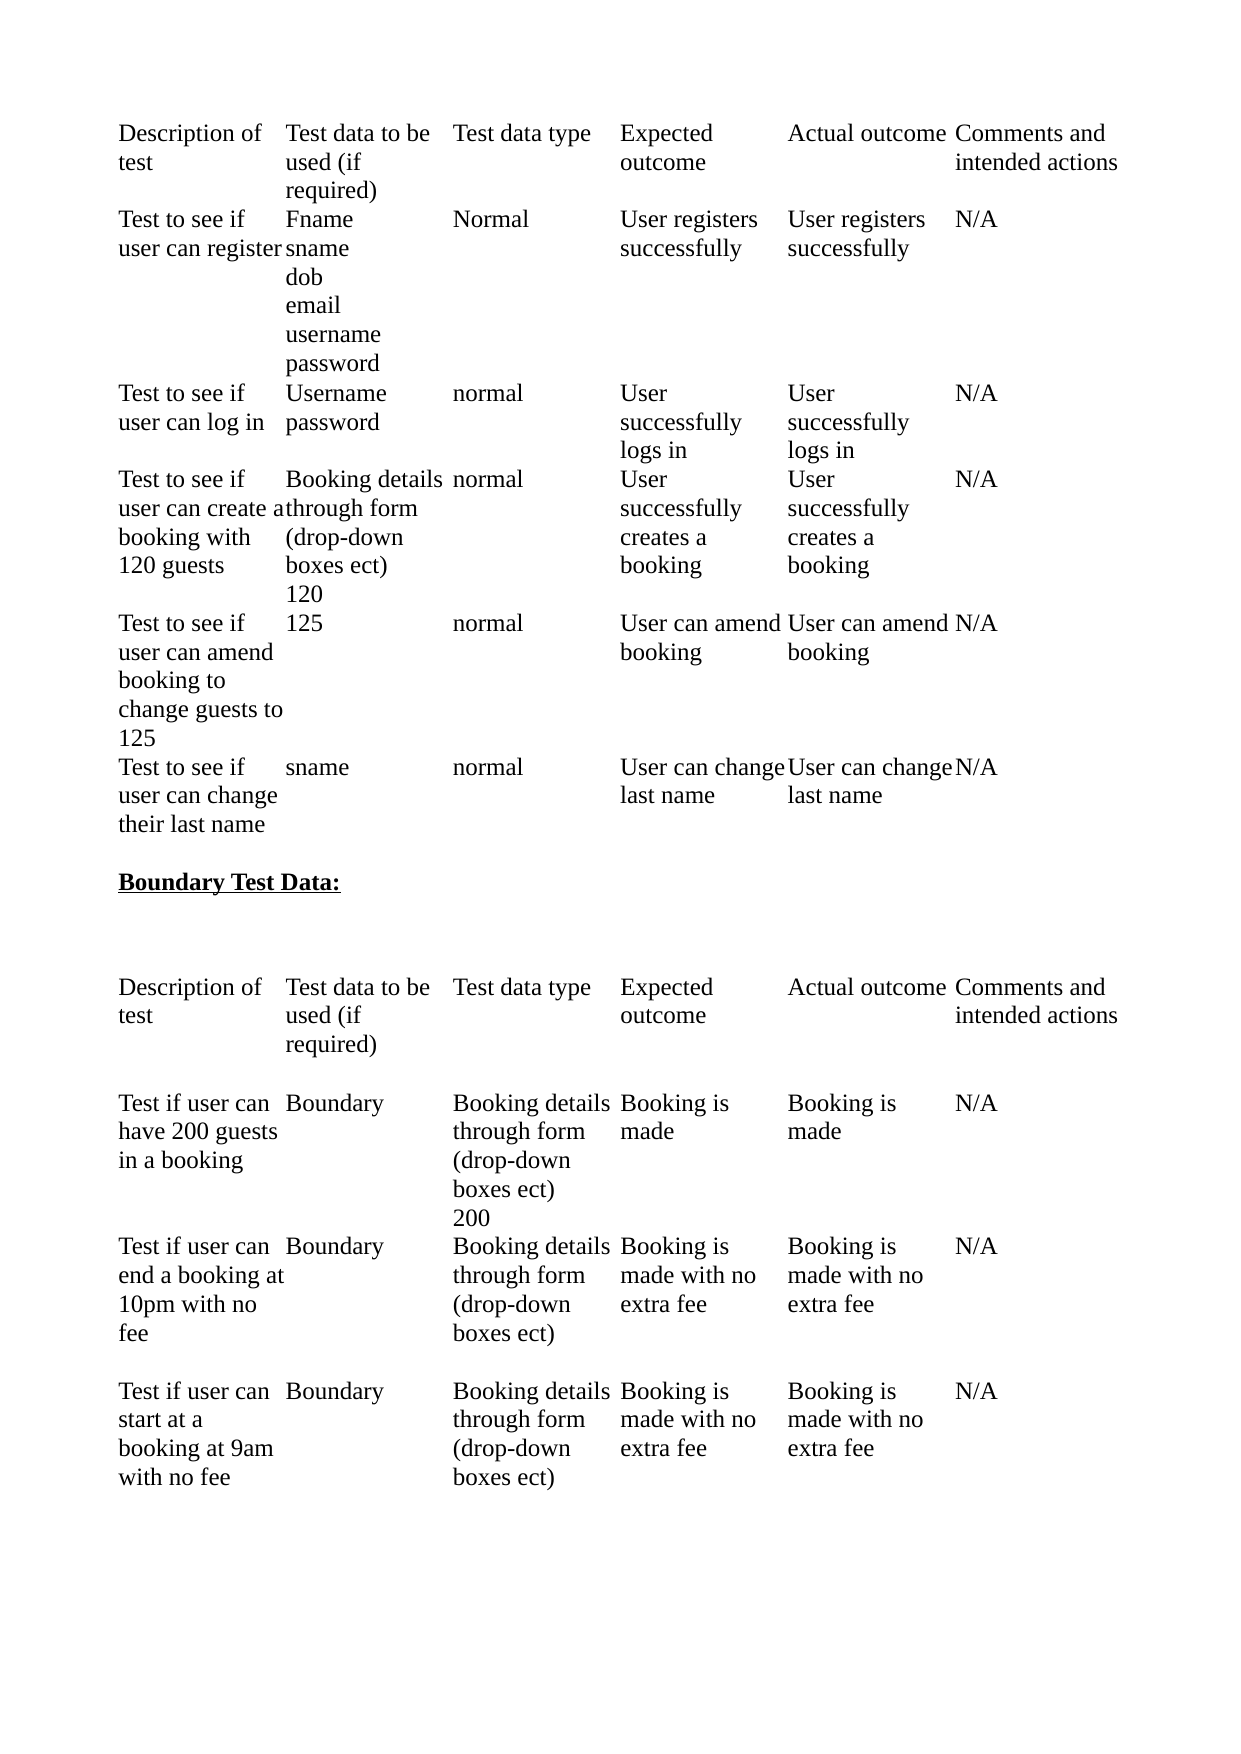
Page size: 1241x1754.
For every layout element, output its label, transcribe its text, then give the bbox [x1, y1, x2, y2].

table_cell User registers successfully [788, 204, 955, 378]
table_cell Booking details through form (drop-down boxes ect) 200 [453, 1088, 620, 1231]
table_cell Booking is made with no extra fee [620, 1231, 787, 1376]
table_cell Booking is made with no extra fee [788, 1376, 955, 1520]
table_cell Test to see if user can create a booking with 120 guests [118, 464, 285, 608]
table_header Expected outcome [620, 118, 787, 204]
table_cell User can change last name [620, 752, 787, 838]
table_cell Booking details through form (drop-down boxes ect) 120 [285, 464, 453, 608]
table_header Comments and intended actions [955, 118, 1122, 204]
table_cell User can change last name [788, 752, 955, 838]
table_cell normal [453, 464, 620, 608]
table_cell Fname sname dob email username password [285, 204, 453, 378]
table_cell normal [453, 608, 620, 752]
table_header Actual outcome [788, 118, 955, 204]
table_header Actual outcome [788, 972, 955, 1088]
table_cell Normal [453, 204, 620, 378]
table_header Test data to be used (if required) [285, 118, 453, 204]
table_cell User can amend booking [788, 608, 955, 752]
text Boundary Test Data: [118, 867, 1122, 896]
table_header Expected outcome [620, 972, 787, 1088]
table_cell Booking is made [788, 1088, 955, 1231]
table_cell Test if user can start at a booking at 9am with no fee [118, 1376, 285, 1520]
table_cell Username password [285, 378, 453, 464]
table_cell Booking is made [620, 1088, 787, 1231]
table_cell Boundary [285, 1376, 453, 1520]
table_cell Test to see if user can amend booking to change guests to 125 [118, 608, 285, 752]
table_cell N/A [955, 204, 1122, 378]
table_cell N/A [955, 752, 1122, 838]
table_header Comments and intended actions [955, 972, 1122, 1088]
table_cell N/A [955, 1088, 1122, 1231]
table_cell N/A [955, 464, 1122, 608]
table_cell Test if user can have 200 guests in a booking [118, 1088, 285, 1231]
table_cell 125 [285, 608, 453, 752]
table_cell Boundary [285, 1231, 453, 1376]
table_cell N/A [955, 378, 1122, 464]
table_header Test data type [453, 972, 620, 1088]
table_cell normal [453, 752, 620, 838]
table_cell Boundary [285, 1088, 453, 1231]
table_cell User successfully logs in [788, 378, 955, 464]
table_cell Booking is made with no extra fee [788, 1231, 955, 1376]
table_cell normal [453, 378, 620, 464]
table_cell sname [285, 752, 453, 838]
table_cell Test to see if user can log in [118, 378, 285, 464]
table_cell N/A [955, 1376, 1122, 1520]
table_header Description of test [118, 972, 285, 1088]
table_header Test data to be used (if required) [285, 972, 453, 1088]
table_cell Test to see if user can register [118, 204, 285, 378]
table_cell User successfully creates a booking [788, 464, 955, 608]
table_header Description of test [118, 118, 285, 204]
table_cell Booking details through form (drop-down boxes ect) [453, 1376, 620, 1520]
table_cell User registers successfully [620, 204, 787, 378]
table_cell Booking details through form (drop-down boxes ect) [453, 1231, 620, 1376]
table_cell N/A [955, 608, 1122, 752]
table_header Test data type [453, 118, 620, 204]
table_cell N/A [955, 1231, 1122, 1376]
table_cell Booking is made with no extra fee [620, 1376, 787, 1520]
table_cell User can amend booking [620, 608, 787, 752]
table_cell User successfully creates a booking [620, 464, 787, 608]
table_cell Test to see if user can change their last name [118, 752, 285, 838]
table_cell User successfully logs in [620, 378, 787, 464]
table_cell Test if user can end a booking at 10pm with no fee [118, 1231, 285, 1376]
